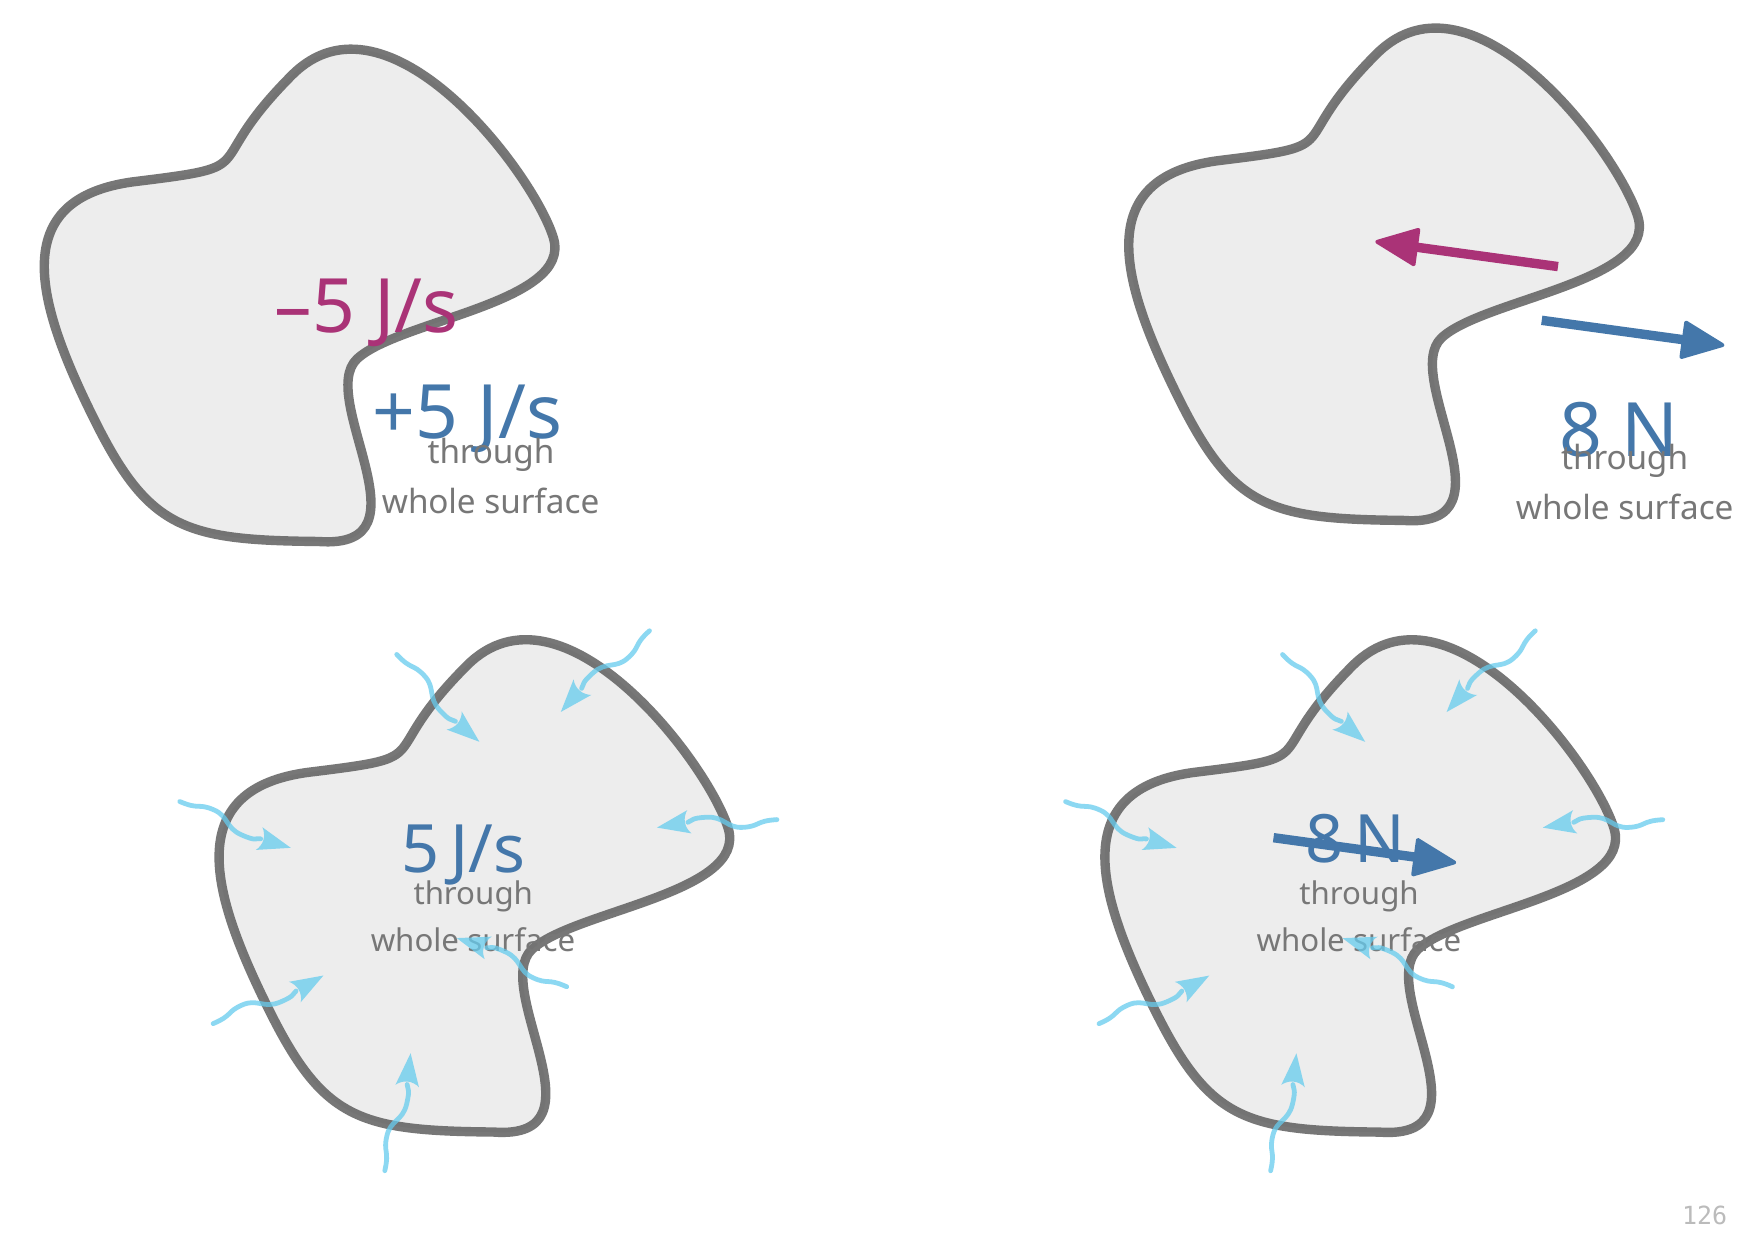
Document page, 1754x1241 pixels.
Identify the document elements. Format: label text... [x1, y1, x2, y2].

text_box +5 J/s [357, 340, 592, 438]
text_box [219, 639, 730, 1133]
text_box 8 N [1290, 775, 1439, 865]
text_box 8 N [1544, 358, 1693, 422]
text_box [529, 943, 537, 949]
text_box [1305, 943, 1314, 949]
text_box [1128, 28, 1640, 521]
text_box through whole surface [367, 416, 602, 505]
text_box 5 J/s [386, 784, 549, 859]
text_box [1415, 943, 1423, 949]
text_box through whole surface [356, 859, 579, 943]
text_box [419, 943, 428, 949]
text_box through whole surface [1241, 859, 1465, 943]
text_box [1104, 639, 1616, 1133]
text_box [1373, 943, 1382, 949]
text_box through whole surface [1501, 422, 1736, 511]
text_box –5 J/s [259, 234, 486, 333]
text_box [386, 333, 408, 340]
text_box [487, 943, 496, 949]
text_box [44, 49, 555, 542]
